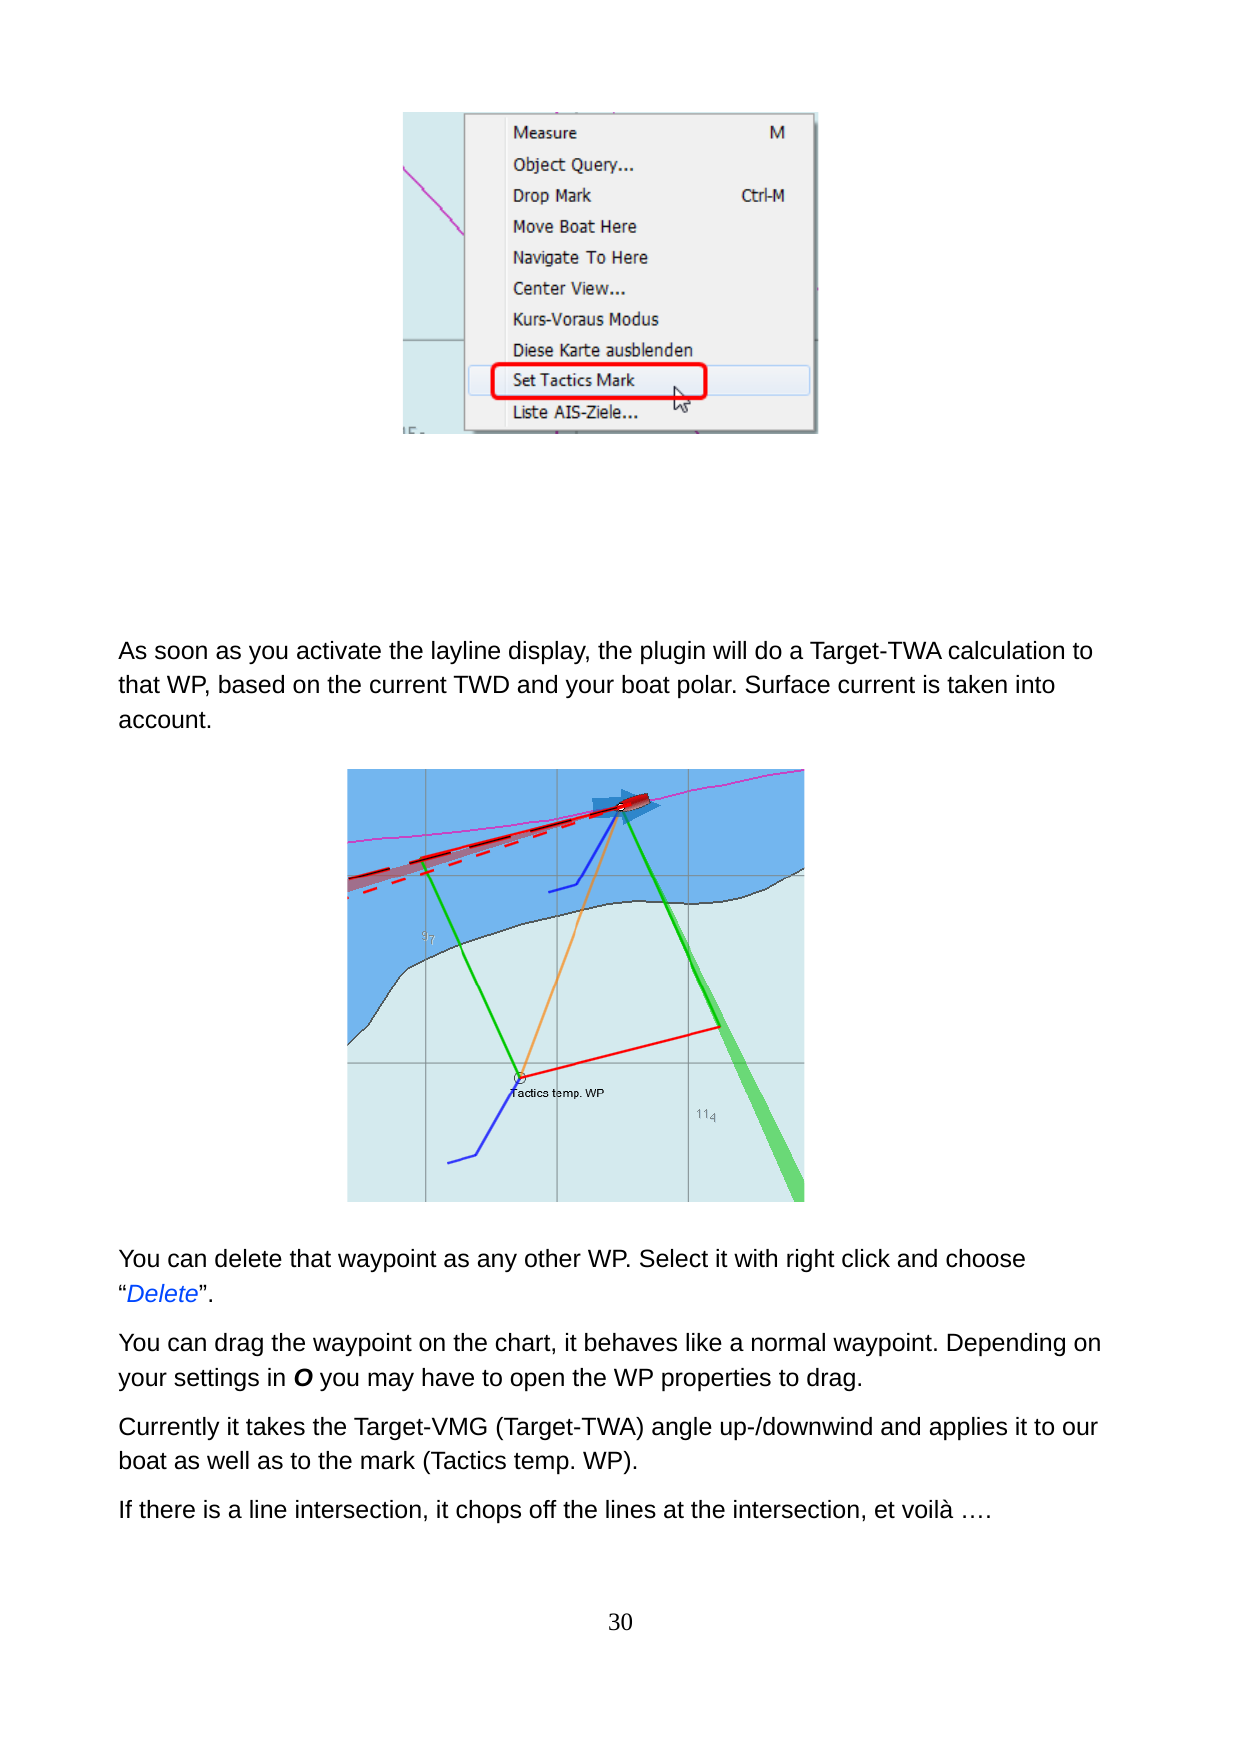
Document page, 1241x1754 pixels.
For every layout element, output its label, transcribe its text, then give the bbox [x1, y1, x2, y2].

picture [402, 112, 819, 434]
text You can delete that waypoint as any other WP. Select it with right click and choose “Delete”. [118, 1244, 1122, 1308]
text As soon as you activate the layline display, the plugin will do a Target-TWA calculation to that WP, based on the current TWD and your boat polar. Surface current is taken into account. [118, 636, 1122, 733]
text If there is a line intersection, it chops off the lines at the intersection, et voilà …. [118, 1495, 1122, 1524]
text Currently it takes the Target-VMG (Target-TWA) angle up-/downwind and applies it to our boat as well as to the mark (Tactics temp. WP). [118, 1412, 1122, 1475]
text You can drag the waypoint on the chart, it behaves like a normal waypoint. Depending on your settings in O you may have to open the WP properties to drag. [118, 1328, 1122, 1391]
picture [347, 769, 805, 1202]
